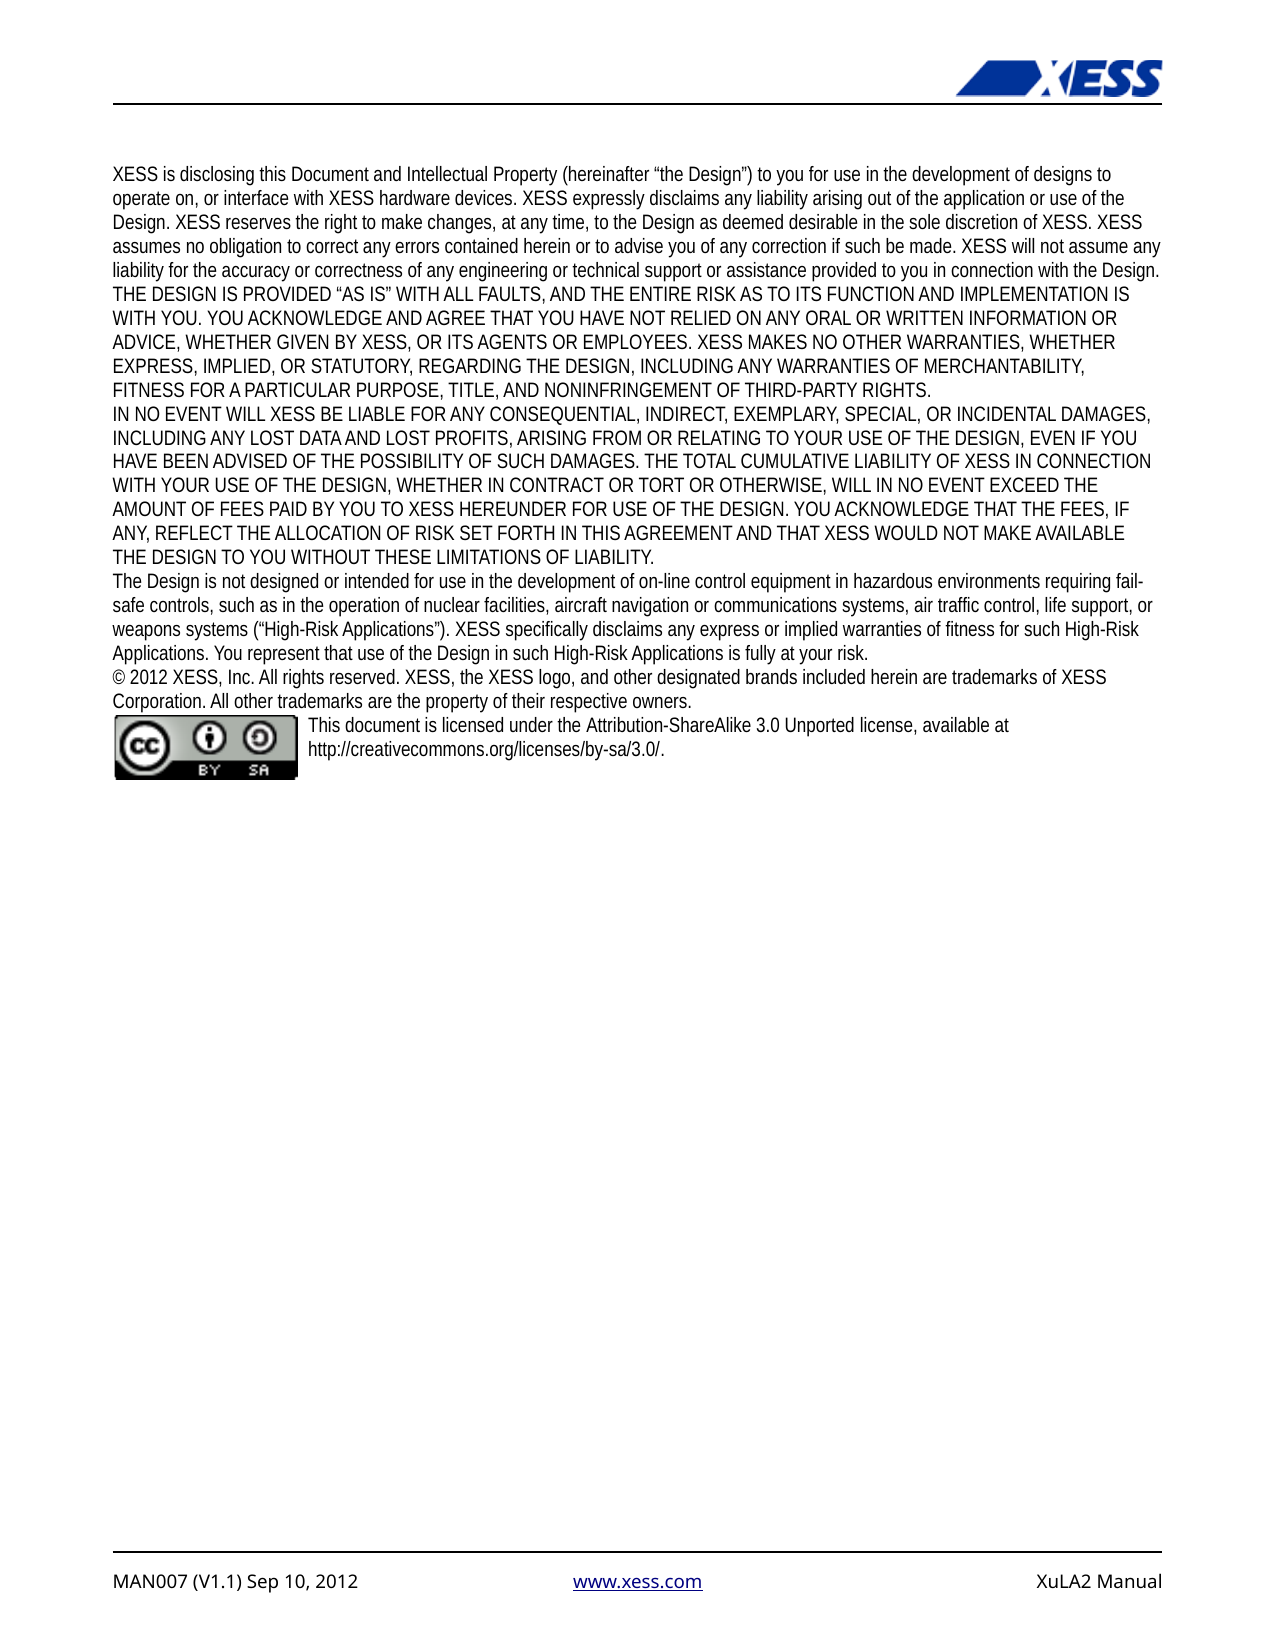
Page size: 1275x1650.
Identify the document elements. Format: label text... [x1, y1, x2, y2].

text THE DESIGN IS PROVIDED “AS IS” WITH ALL FAULTS, AND THE ENTIRE RISK AS TO ITS FUNCTION AND IMPLEMENTATION IS WITH YOU. YOU ACKNOWLEDGE AND AGREE THAT YOU HAVE NOT RELIED ON ANY ORAL OR WRITTEN INFORMATION OR ADVICE, WHETHER GIVEN BY XESS, OR ITS AGENTS OR EMPLOYEES. XESS MAKES NO OTHER WARRANTIES, WHETHER EXPRESS, IMPLIED, OR STATUTORY, REGARDING THE DESIGN, INCLUDING ANY WARRANTIES OF MERCHANTABILITY, FITNESS FOR A PARTICULAR PURPOSE, TITLE, AND NONINFRINGEMENT OF THIRD-PARTY RIGHTS. [112, 282, 1162, 402]
text The Design is not designed or intended for use in the development of on-line control equipment in hazardous environments requiring fail-safe controls, such as in the operation of nuclear facilities, aircraft navigation or communications systems, air traffic control, life support, or weapons systems (“High-Risk Applications”). XESS specifically disclaims any express or implied warranties of fitness for such High-Risk Applications. You represent that use of the Design in such High-Risk Applications is fully at your risk. [112, 569, 1162, 665]
picture [114, 715, 298, 780]
text XESS is disclosing this Document and Intellectual Property (hereinafter “the Design”) to you for use in the development of designs to operate on, or interface with XESS hardware devices. XESS expressly disclaims any liability arising out of the application or use of the Design. XESS reserves the right to make changes, at any time, to the Design as deemed desirable in the sole discretion of XESS. XESS assumes no obligation to correct any errors contained herein or to advise you of any correction if such be made. XESS will not assume any liability for the accuracy or correctness of any engineering or technical support or assistance provided to you in connection with the Design. [112, 162, 1162, 282]
text This document is licensed under the Attribution-ShareAlike 3.0 Unported license, available at http://creativecommons.org/licenses/by-sa/3.0/. [308, 713, 1162, 761]
text IN NO EVENT WILL XESS BE LIABLE FOR ANY CONSEQUENTIAL, INDIRECT, EXEMPLARY, SPECIAL, OR INCIDENTAL DAMAGES, INCLUDING ANY LOST DATA AND LOST PROFITS, ARISING FROM OR RELATING TO YOUR USE OF THE DESIGN, EVEN IF YOU HAVE BEEN ADVISED OF THE POSSIBILITY OF SUCH DAMAGES. THE TOTAL CUMULATIVE LIABILITY OF XESS IN CONNECTION WITH YOUR USE OF THE DESIGN, WHETHER IN CONTRACT OR TORT OR OTHERWISE, WILL IN NO EVENT EXCEED THE AMOUNT OF FEES PAID BY YOU TO XESS HEREUNDER FOR USE OF THE DESIGN. YOU ACKNOWLEDGE THAT THE FEES, IF ANY, REFLECT THE ALLOCATION OF RISK SET FORTH IN THIS AGREEMENT AND THAT XESS WOULD NOT MAKE AVAILABLE THE DESIGN TO YOU WITHOUT THESE LIMITATIONS OF LIABILITY. [112, 402, 1162, 569]
picture [955, 60, 1163, 97]
text © 2012 XESS, Inc. All rights reserved. XESS, the XESS logo, and other designated brands included herein are trademarks of XESS Corporation. All other trademarks are the property of their respective owners. [112, 665, 1162, 713]
